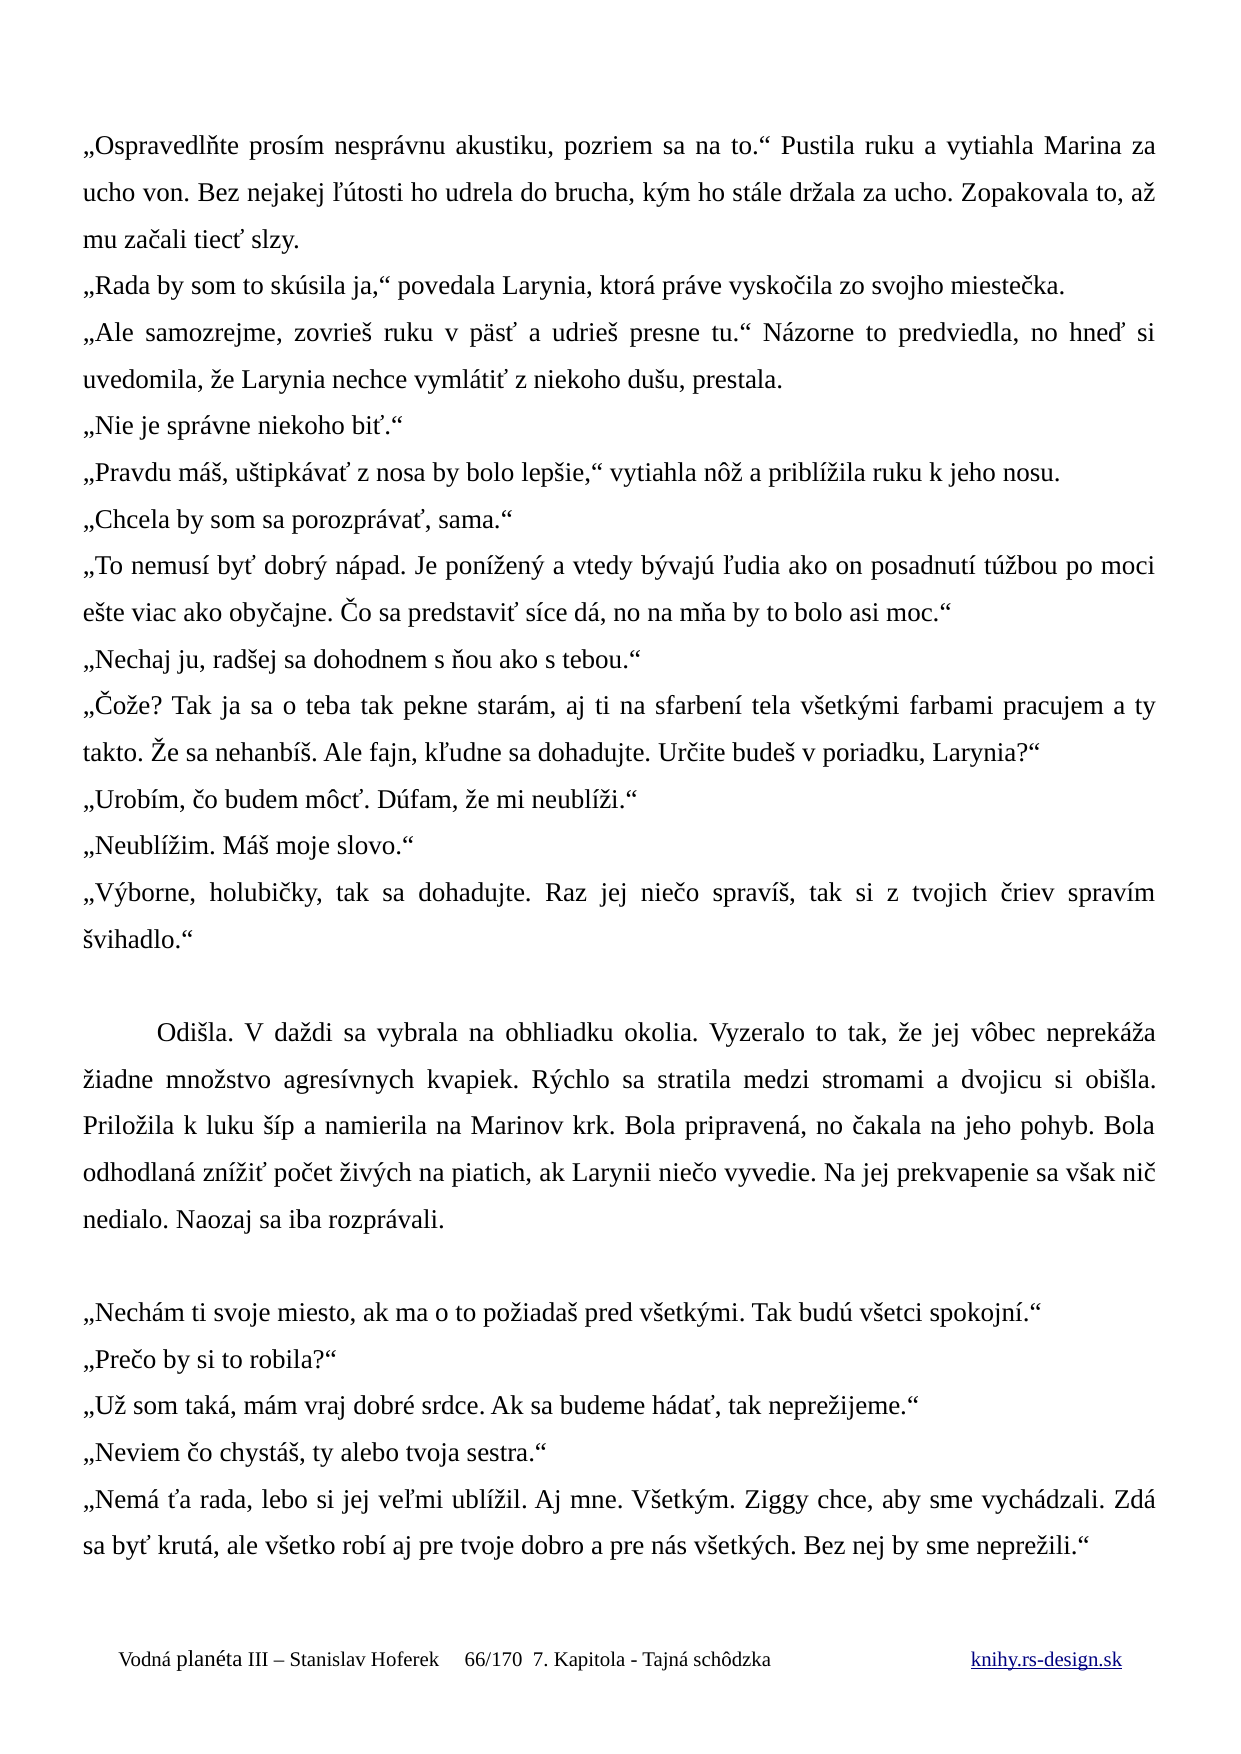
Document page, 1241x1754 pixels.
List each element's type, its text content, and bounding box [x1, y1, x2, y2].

text „Čože? Tak ja sa o teba tak pekne starám, aj ti na sfarbení tela všetkými farbami pracujem a ty takto. Že sa nehanbíš. Ale fajn, kľudne sa dohadujte. Určite budeš v poriadku, Larynia?“ [83, 689, 1157, 767]
text „Už som taká, mám vraj dobré srdce. Ak sa budeme hádať, tak neprežijeme.“ [83, 1389, 1157, 1421]
text „Nie je správne niekoho biť.“ [83, 409, 1157, 441]
text Odišla. V daždi sa vybrala na obhliadku okolia. Vyzeralo to tak, že jej vôbec neprekáža žiadne množstvo agresívnych kvapiek. Rýchlo sa stratila medzi stromami a dvojicu si obišla. Priložila k luku šíp a namierila na Marinov krk. Bola pripravená, no čakala na jeho pohyb. Bola odhodlaná znížiť počet živých na piatich, ak Larynii niečo vyvedie. Na jej prekvapenie sa však nič nedialo. Naozaj sa iba rozprávali. [83, 1016, 1157, 1234]
text „Neublížim. Máš moje slovo.“ [83, 829, 1157, 861]
text „Chcela by som sa porozprávať, sama.“ [83, 503, 1157, 534]
text „Ale samozrejme, zovrieš ruku v päsť a udrieš presne tu.“ Názorne to predviedla, no hneď si uvedomila, že Larynia nechce vymlátiť z niekoho dušu, prestala. [83, 316, 1157, 394]
text „Rada by som to skúsila ja,“ povedala Larynia, ktorá práve vyskočila zo svojho miestečka. [83, 269, 1157, 301]
text „Prečo by si to robila?“ [83, 1343, 1157, 1374]
text „Výborne, holubičky, tak sa dohadujte. Raz jej niečo spravíš, tak si z tvojich čriev spravím švihadlo.“ [83, 876, 1157, 954]
text „Urobím, čo budem môcť. Dúfam, že mi neublíži.“ [83, 783, 1157, 814]
text „To nemusí byť dobrý nápad. Je ponížený a vtedy bývajú ľudia ako on posadnutí túžbou po moci ešte viac ako obyčajne. Čo sa predstaviť síce dá, no na mňa by to bolo asi moc.“ [83, 549, 1157, 627]
text „Pravdu máš, uštipkávať z nosa by bolo lepšie,“ vytiahla nôž a priblížila ruku k jeho nosu. [83, 456, 1157, 487]
text „Nechám ti svoje miesto, ak ma o to požiadaš pred všetkými. Tak budú všetci spokojní.“ [83, 1296, 1157, 1327]
text „Neviem čo chystáš, ty alebo tvoja sestra.“ [83, 1436, 1157, 1467]
text „Nechaj ju, radšej sa dohodnem s ňou ako s tebou.“ [83, 643, 1157, 674]
text „Ospravedlňte prosím nesprávnu akustiku, pozriem sa na to.“ Pustila ruku a vytiahla Marina za ucho von. Bez nejakej ľútosti ho udrela do brucha, kým ho stále držala za ucho. Zopakovala to, až mu začali tiecť slzy. [83, 129, 1157, 254]
text „Nemá ťa rada, lebo si jej veľmi ublížil. Aj mne. Všetkým. Ziggy chce, aby sme vychádzali. Zdá sa byť krutá, ale všetko robí aj pre tvoje dobro a pre nás všetkých. Bez nej by sme neprežili.“ [83, 1483, 1157, 1561]
